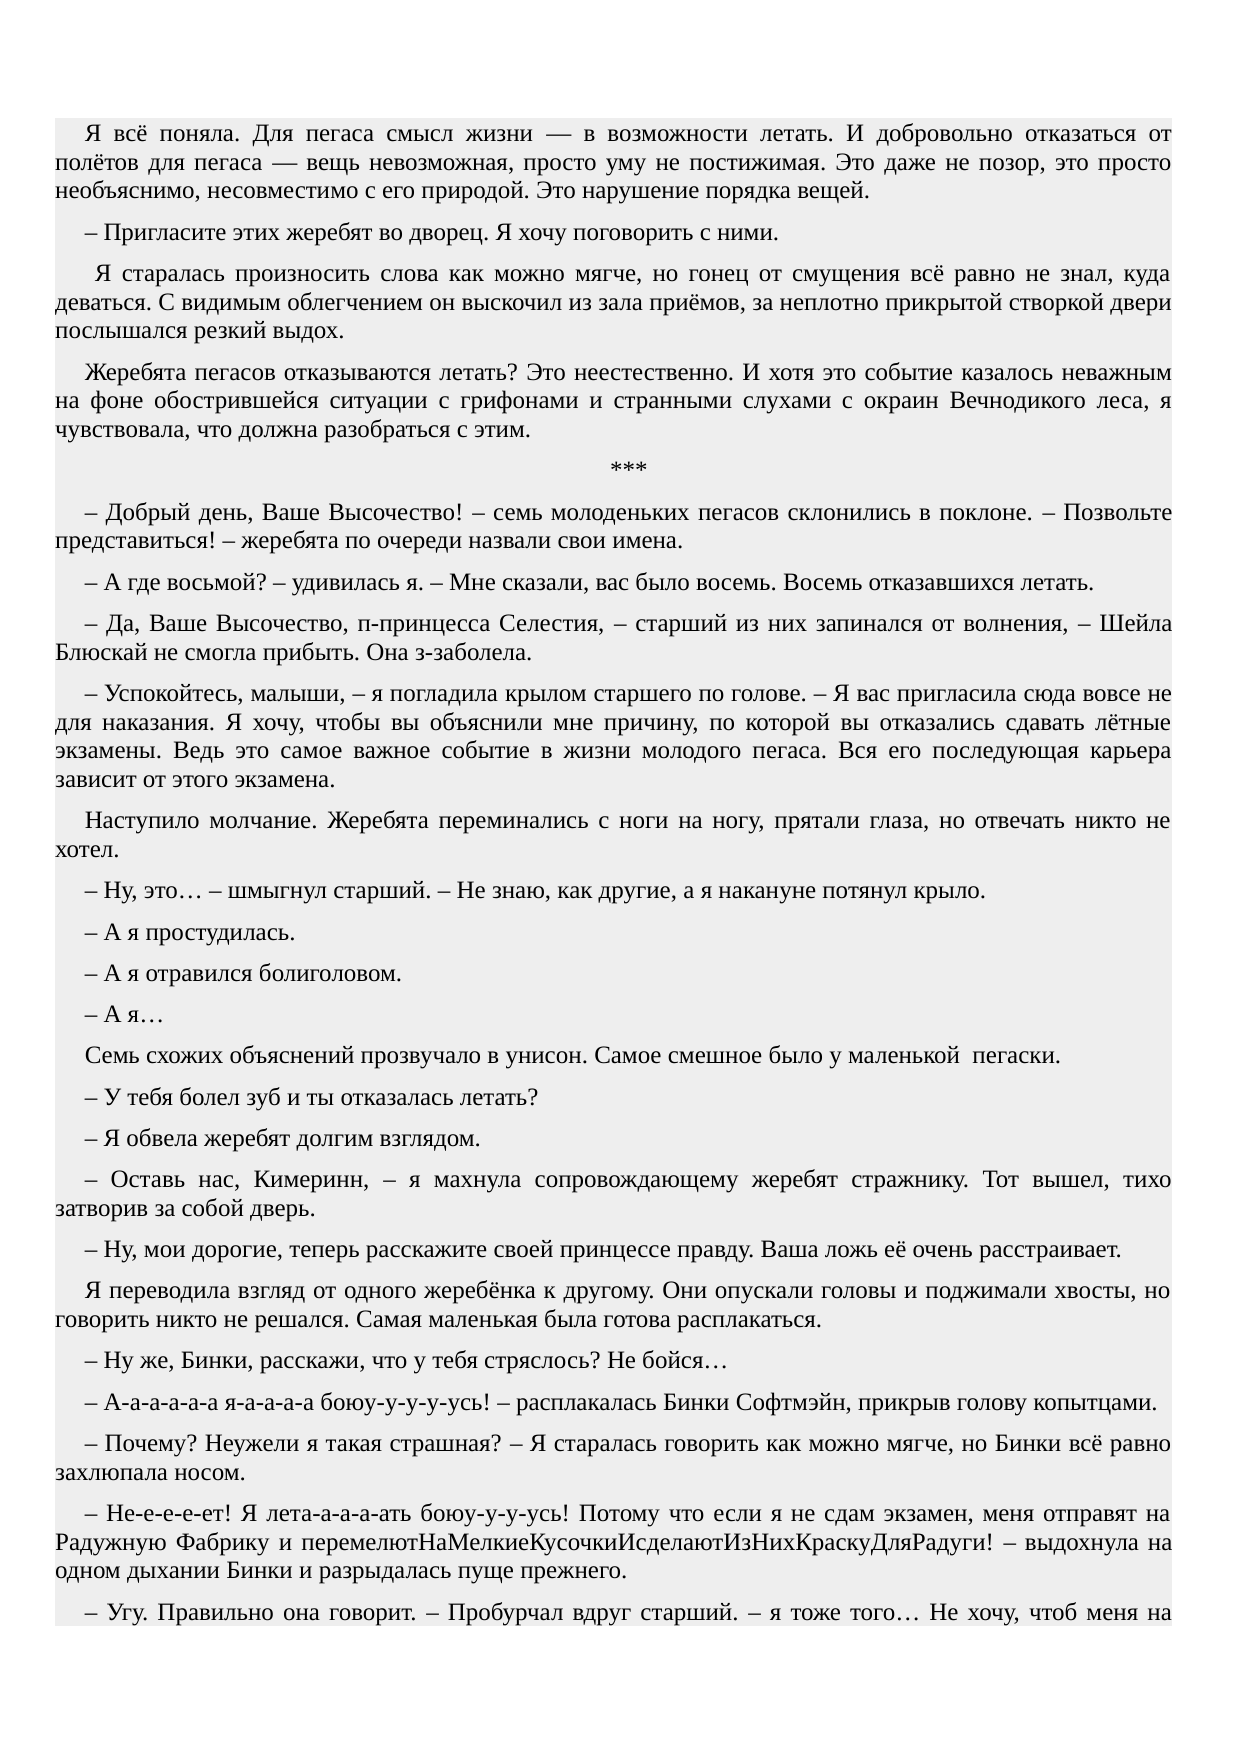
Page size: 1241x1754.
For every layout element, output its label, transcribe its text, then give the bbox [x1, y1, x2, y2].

text Наступило молчание. Жеребята переминались с ноги на ногу, прятали глаза, но отвечать никто не хотел. [55, 806, 1172, 863]
text – А-а-а-а-а-а я-а-а-а-а боюу-у-у-у-усь! – расплакалась Бинки Софтмэйн, прикрыв голову копытцами. [55, 1387, 1172, 1416]
text – Я обвела жеребят долгим взглядом. [55, 1123, 1172, 1152]
text Я всё поняла. Для пегаса смысл жизни — в возможности летать. И добровольно отказаться от полётов для пегаса — вещь невозможная, просто уму не постижимая. Это даже не позор, это просто необъяснимо, несовместимо с его природой. Это нарушение порядка вещей. [55, 118, 1172, 204]
text – Успокойтесь, малыши, – я погладила крылом старшего по голове. – Я вас пригласила сюда вовсе не для наказания. Я хочу, чтобы вы объяснили мне причину, по которой вы отказались сдавать лётные экзамены. Ведь это самое важное событие в жизни молодого пегаса. Вся его последующая карьера зависит от этого экзамена. [55, 678, 1172, 793]
text – Почему? Неужели я такая страшная? – Я старалась говорить как можно мягче, но Бинки всё равно захлюпала носом. [55, 1428, 1172, 1486]
text – Ну, это… – шмыгнул старший. – Не знаю, как другие, а я накануне потянул крыло. [55, 876, 1172, 904]
text Жеребята пегасов отказываются летать? Это неестественно. И хотя это событие казалось неважным на фоне обострившейся ситуации с грифонами и странными слухами с окраин Вечнодикого леса, я чувствовала, что должна разобраться с этим. [55, 357, 1172, 443]
text – Не-е-е-е-ет! Я лета-а-а-а-ать боюу-у-у-усь! Потому что если я не сдам экзамен, меня отправят на Радужную Фабрику и перемелютНаМелкиеКусочкиИсделаютИзНихКраскуДляРадуги! – выдохнула на одном дыхании Бинки и разрыдалась пуще прежнего. [55, 1498, 1172, 1584]
text *** [55, 456, 1172, 484]
text – Пригласите этих жеребят во дворец. Я хочу поговорить с ними. [55, 217, 1172, 246]
text Я переводила взгляд от одного жеребёнка к другому. Они опускали головы и поджимали хвосты, но говорить никто не решался. Самая маленькая была готова расплакаться. [55, 1276, 1172, 1333]
text – Оставь нас, Кимеринн, – я махнула сопровождающему жеребят стражнику. Тот вышел, тихо затворив за собой дверь. [55, 1164, 1172, 1222]
text – У тебя болел зуб и ты отказалась летать? [55, 1082, 1172, 1111]
text – Добрый день, Ваше Высочество! – семь молоденьких пегасов склонились в поклоне. – Позвольте представиться! – жеребята по очереди назвали свои имена. [55, 497, 1172, 554]
text – А я простудилась. [55, 917, 1172, 946]
text Я старалась произносить слова как можно мягче, но гонец от смущения всё равно не знал, куда деваться. С видимым облегчением он выскочил из зала приёмов, за неплотно прикрытой створкой двери послышался резкий выдох. [55, 258, 1172, 344]
text – А где восьмой? – удивилась я. – Мне сказали, вас было восемь. Восемь отказавшихся летать. [55, 567, 1172, 596]
text – А я отравился болиголовом. [55, 958, 1172, 987]
text – А я… [55, 999, 1172, 1028]
text – Угу. Правильно она говорит. – Пробурчал вдруг старший. – я тоже того… Не хочу, чтоб меня на [55, 1597, 1172, 1626]
text Семь схожих объяснений прозвучало в унисон. Самое смешное было у маленькой пегаски. [55, 1041, 1172, 1069]
text – Ну, мои дорогие, теперь расскажите своей принцессе правду. Ваша ложь её очень расстраивает. [55, 1234, 1172, 1263]
text – Да, Ваше Высочество, п-принцесса Селестия, – старший из них запинался от волнения, – Шейла Блюскай не смогла прибыть. Она з-заболела. [55, 608, 1172, 666]
text – Ну же, Бинки, расскажи, что у тебя стряслось? Не бойся… [55, 1346, 1172, 1374]
